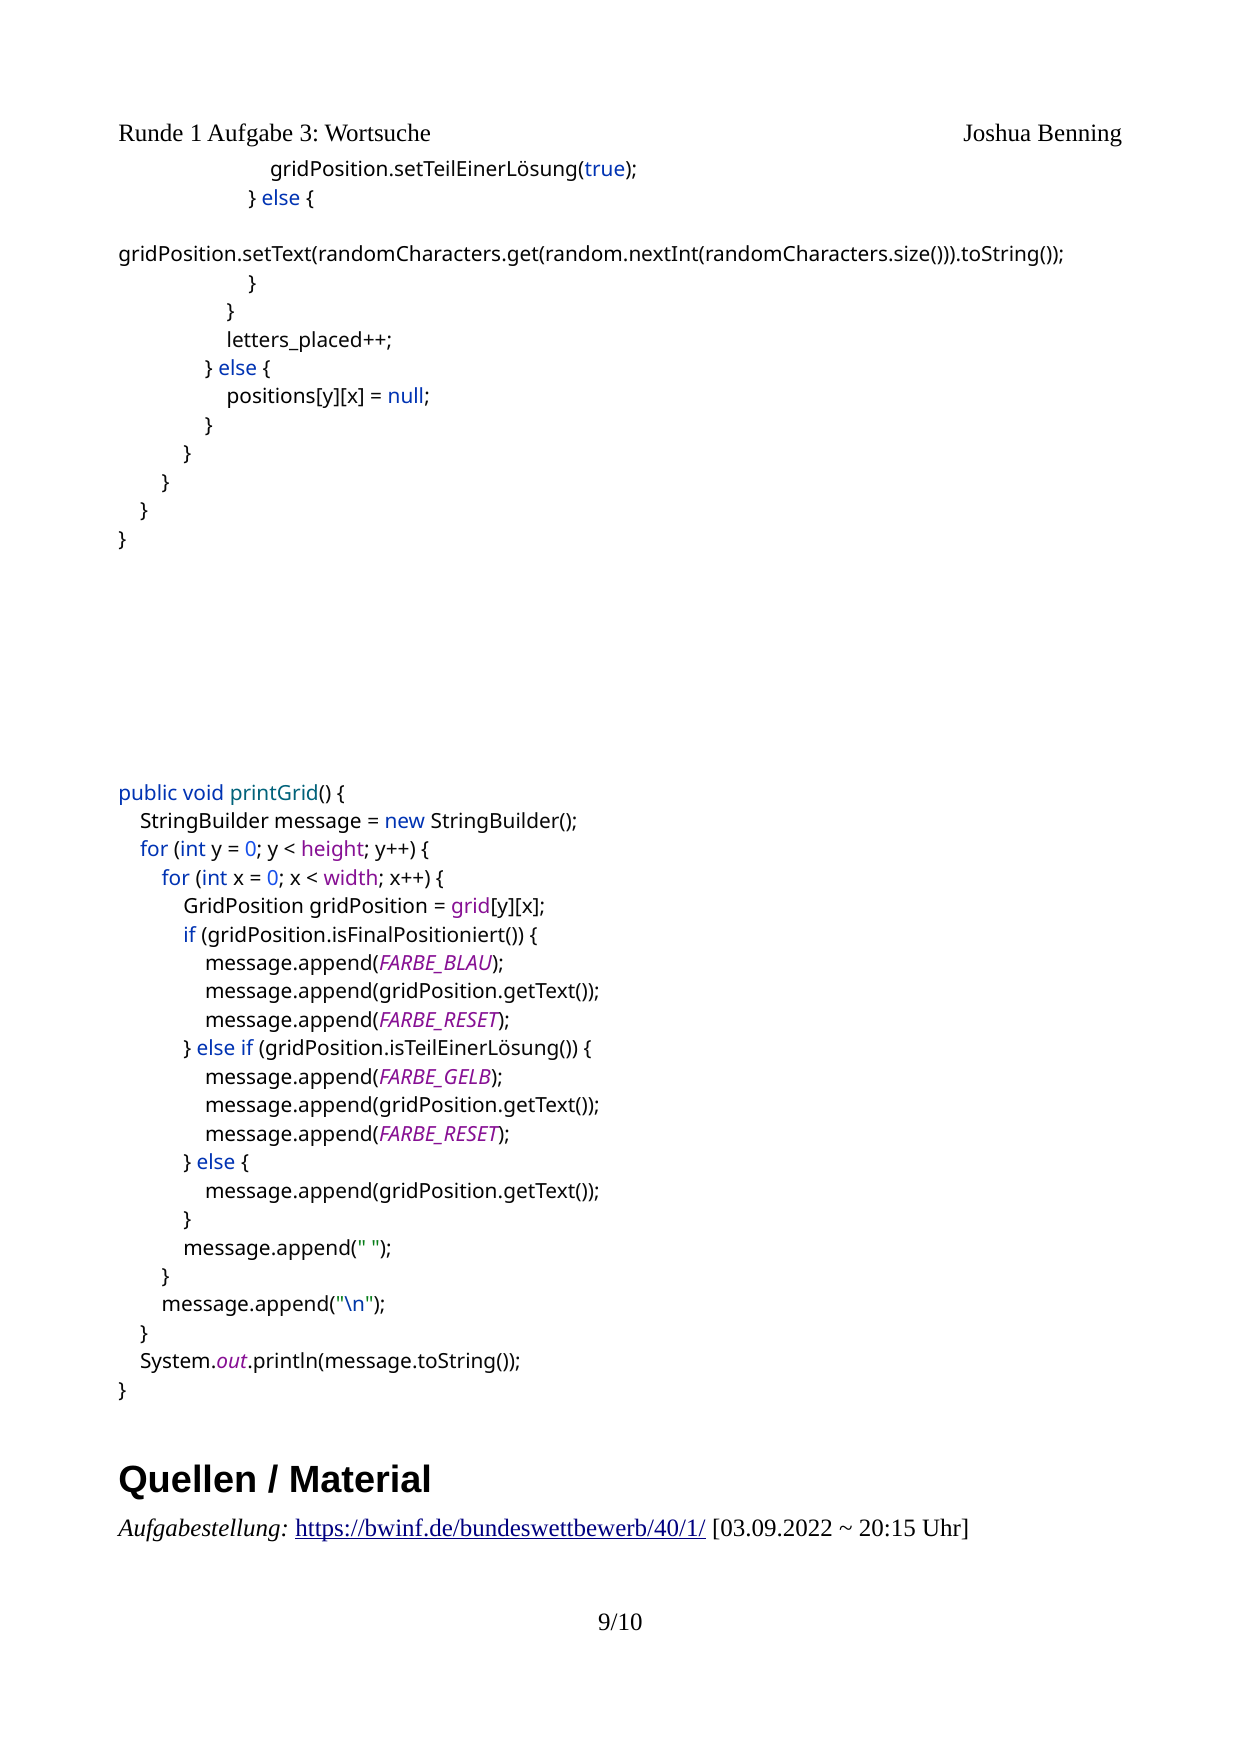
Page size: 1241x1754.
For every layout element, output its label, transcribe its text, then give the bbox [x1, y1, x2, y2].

text gridPosition.setTeilEinerLösung(true); } else { gridPosition.setText(randomCharacters.get(random.nextInt(randomCharacters.size())).toString()); } } letters_placed++; } else { positions[y][x] = null; } } } } } [118, 154, 1122, 581]
text Aufgabestellung: https://bwinf.de/bundeswettbewerb/40/1/ [03.09.2022 ~ 20:15 Uhr] [118, 1513, 1122, 1542]
text public void printGrid() { StringBuilder message = new StringBuilder(); for (int y = 0; y < height; y++) { for (int x = 0; x < width; x++) { GridPosition gridPosition = grid[y][x]; if (gridPosition.isFinalPositioniert()) { message.append(FARBE_BLAU); message.append(gridPosition.getText()); message.append(FARBE_RESET); } else if (gridPosition.isTeilEinerLösung()) { message.append(FARBE_GELB); message.append(gridPosition.getText()); message.append(FARBE_RESET); } else { message.append(gridPosition.getText()); } message.append(" "); } message.append("\n"); } System.out.println(message.toString()); } [118, 753, 1122, 1403]
subtitle Quellen / Material [118, 1457, 1122, 1501]
